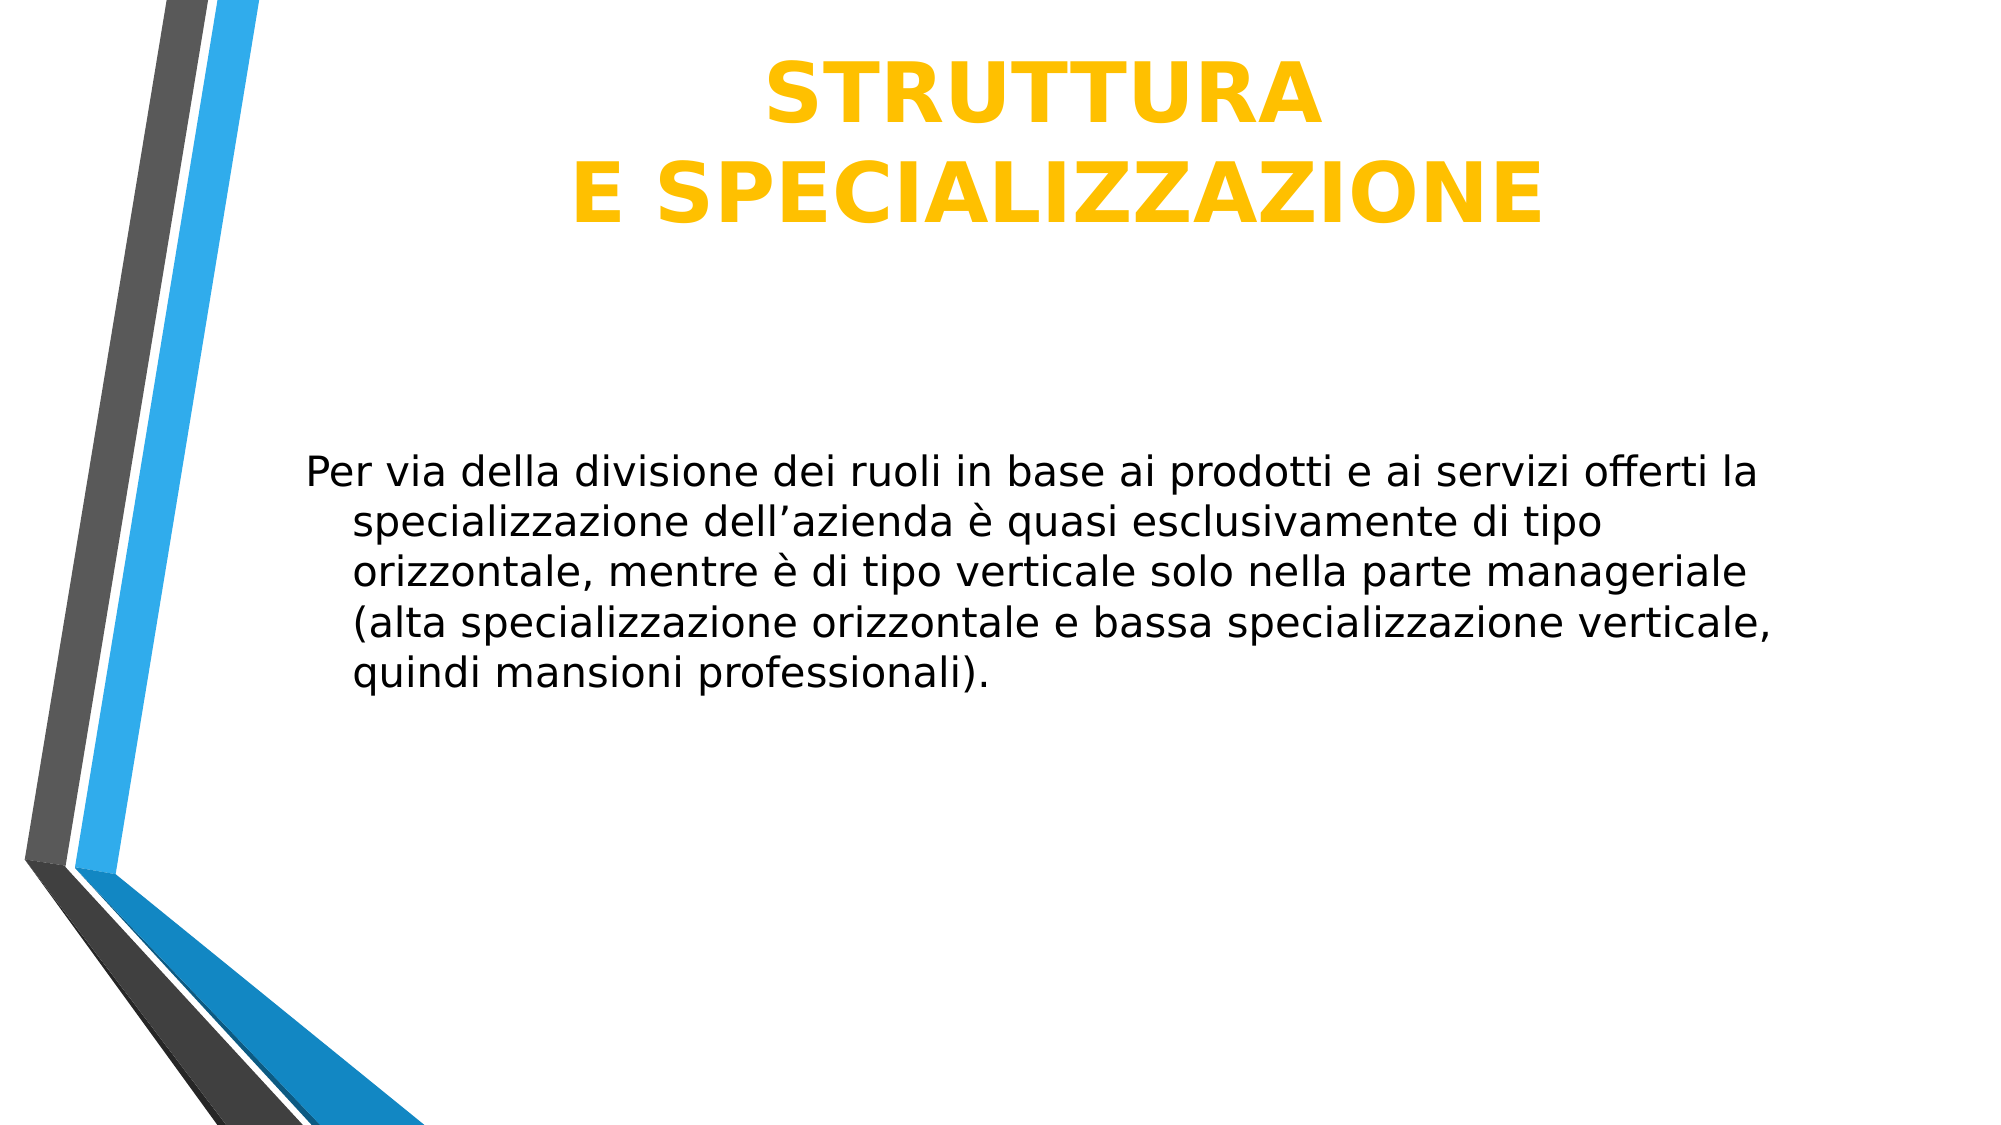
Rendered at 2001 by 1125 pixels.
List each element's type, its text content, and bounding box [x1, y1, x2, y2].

list Per via della divisione dei ruoli in base ai prodotti e ai servizi offerti la specializzazione dell’azienda è quasi esclusivamente di tipo orizzontale, mentre è di tipo verticale solo nella parte manageriale (alta specializzazione orizzontale e bassa specializzazione verticale, quindi mansioni professionali). [243, 329, 1862, 812]
title STRUTTURA E SPECIALIZZAZIONE [236, 11, 1880, 267]
